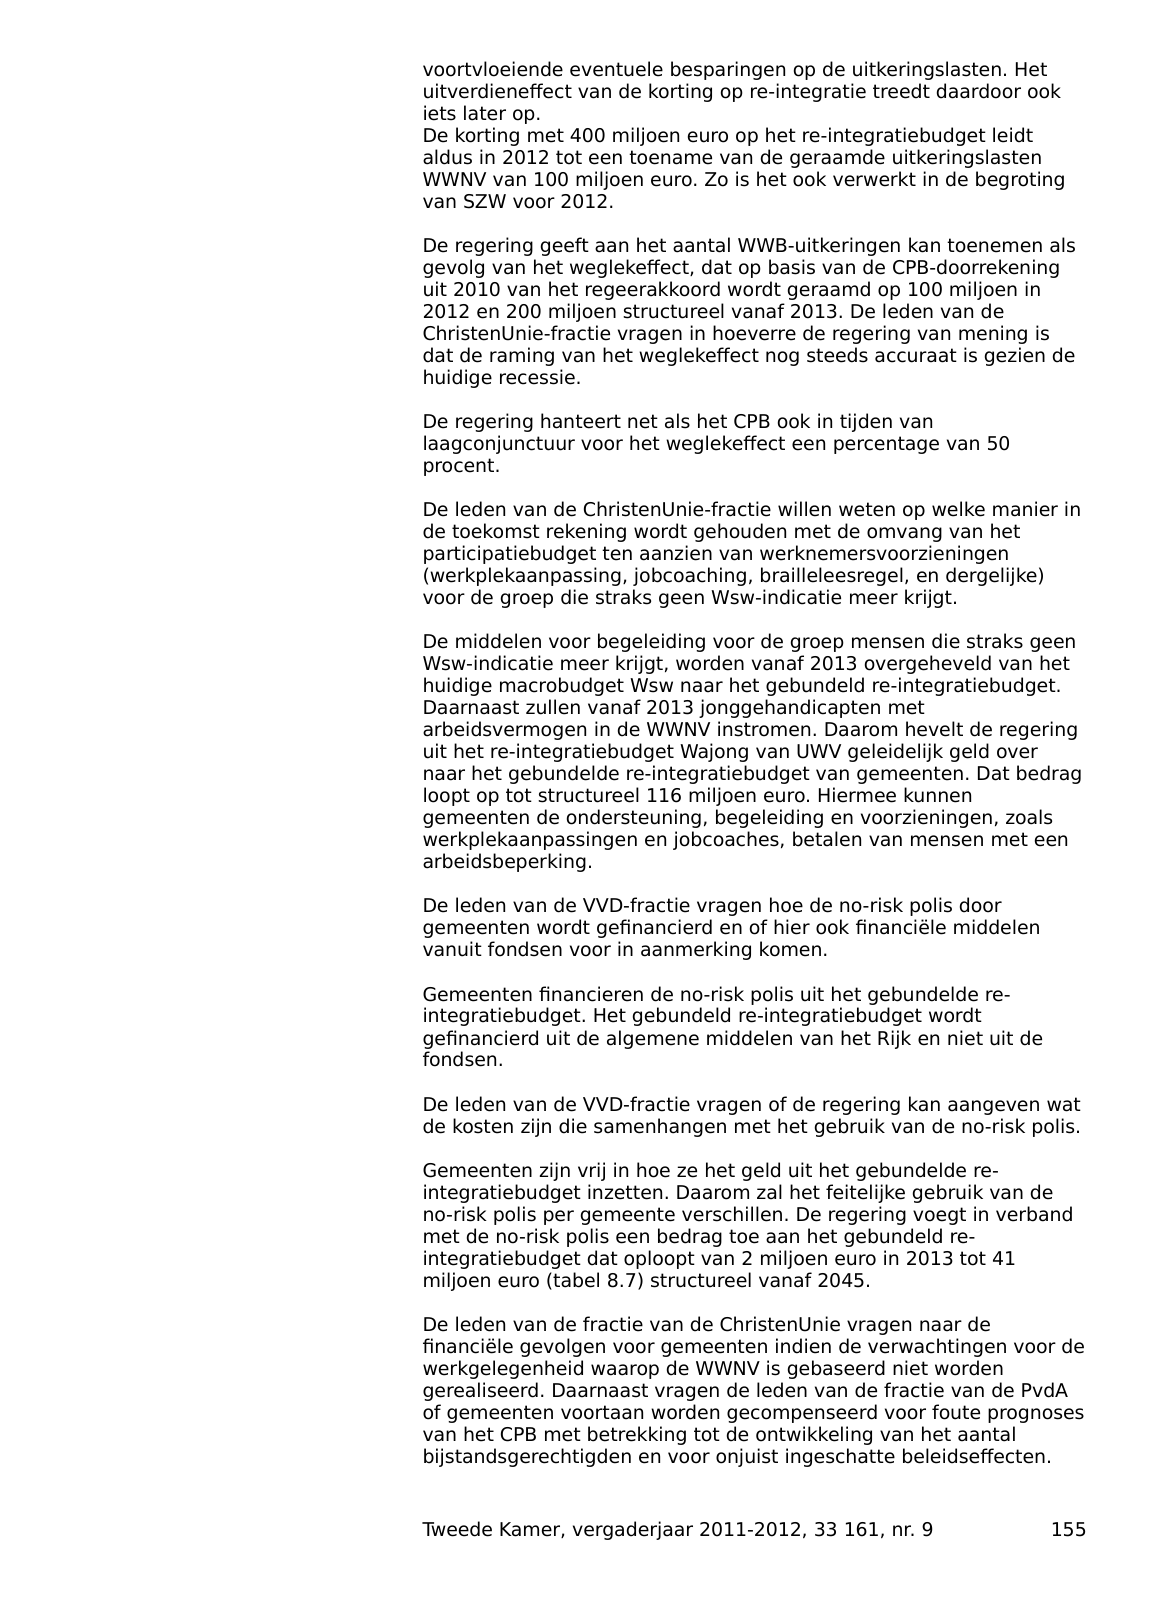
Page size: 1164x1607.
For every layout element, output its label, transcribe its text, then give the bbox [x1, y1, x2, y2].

text Gemeenten zijn vrij in hoe ze het geld uit het gebundelde re-integratiebudget inzetten. Daarom zal het feitelijke gebruik van de no-risk polis per gemeente verschillen. De regering voegt in verband met de no-risk polis een bedrag toe aan het gebundeld re-integratiebudget dat oploopt van 2 miljoen euro in 2013 tot 41 miljoen euro (tabel 8.7) structureel vanaf 2045. [422, 1160, 1087, 1292]
text De leden van de VVD-fractie vragen of de regering kan aangeven wat de kosten zijn die samenhangen met het gebruik van de no-risk polis. [422, 1093, 1087, 1137]
text De middelen voor begeleiding voor de groep mensen die straks geen Wsw-indicatie meer krijgt, worden vanaf 2013 overgeheveld van het huidige macrobudget Wsw naar het gebundeld re-integratiebudget. Daarnaast zullen vanaf 2013 jonggehandicapten met arbeidsvermogen in de WWNV instromen. Daarom hevelt de regering uit het re-integratiebudget Wajong van UWV geleidelijk geld over naar het gebundelde re-integratiebudget van gemeenten. Dat bedrag loopt op tot structureel 116 miljoen euro. Hiermee kunnen gemeenten de ondersteuning, begeleiding en voorzieningen, zoals werkplekaanpassingen en jobcoaches, betalen van mensen met een arbeidsbeperking. [422, 631, 1087, 873]
text De leden van de VVD-fractie vragen hoe de no-risk polis door gemeenten wordt gefinancierd en of hier ook financiële middelen vanuit fondsen voor in aanmerking komen. [422, 895, 1087, 961]
text De regering geeft aan het aantal WWB-uitkeringen kan toenemen als gevolg van het weglekeffect, dat op basis van de CPB-doorrekening uit 2010 van het regeerakkoord wordt geraamd op 100 miljoen in 2012 en 200 miljoen structureel vanaf 2013. De leden van de ChristenUnie-fractie vragen in hoeverre de regering van mening is dat de raming van het weglekeffect nog steeds accuraat is gezien de huidige recessie. [422, 235, 1087, 389]
text voortvloeiende eventuele besparingen op de uitkeringslasten. Het uitverdieneffect van de korting op re-integratie treedt daardoor ook iets later op. [422, 59, 1087, 125]
text De korting met 400 miljoen euro op het re-integratiebudget leidt aldus in 2012 tot een toename van de geraamde uitkeringslasten WWNV van 100 miljoen euro. Zo is het ook verwerkt in de begroting van SZW voor 2012. [422, 125, 1087, 213]
text De leden van de ChristenUnie-fractie willen weten op welke manier in de toekomst rekening wordt gehouden met de omvang van het participatiebudget ten aanzien van werknemersvoorzieningen (werkplekaanpassing, jobcoaching, brailleleesregel, en dergelijke) voor de groep die straks geen Wsw-indicatie meer krijgt. [422, 499, 1087, 609]
text Gemeenten financieren de no-risk polis uit het gebundelde re-integratiebudget. Het gebundeld re-integratiebudget wordt gefinancierd uit de algemene middelen van het Rijk en niet uit de fondsen. [422, 983, 1087, 1071]
text De leden van de fractie van de ChristenUnie vragen naar de financiële gevolgen voor gemeenten indien de verwachtingen voor de werkgelegenheid waarop de WWNV is gebaseerd niet worden gerealiseerd. Daarnaast vragen de leden van de fractie van de PvdA of gemeenten voortaan worden gecompenseerd voor foute prognoses van het CPB met betrekking tot de ontwikkeling van het aantal bijstandsgerechtigden en voor onjuist ingeschatte beleidseffecten. [422, 1314, 1087, 1468]
text De regering hanteert net als het CPB ook in tijden van laagconjunctuur voor het weglekeffect een percentage van 50 procent. [422, 411, 1087, 477]
